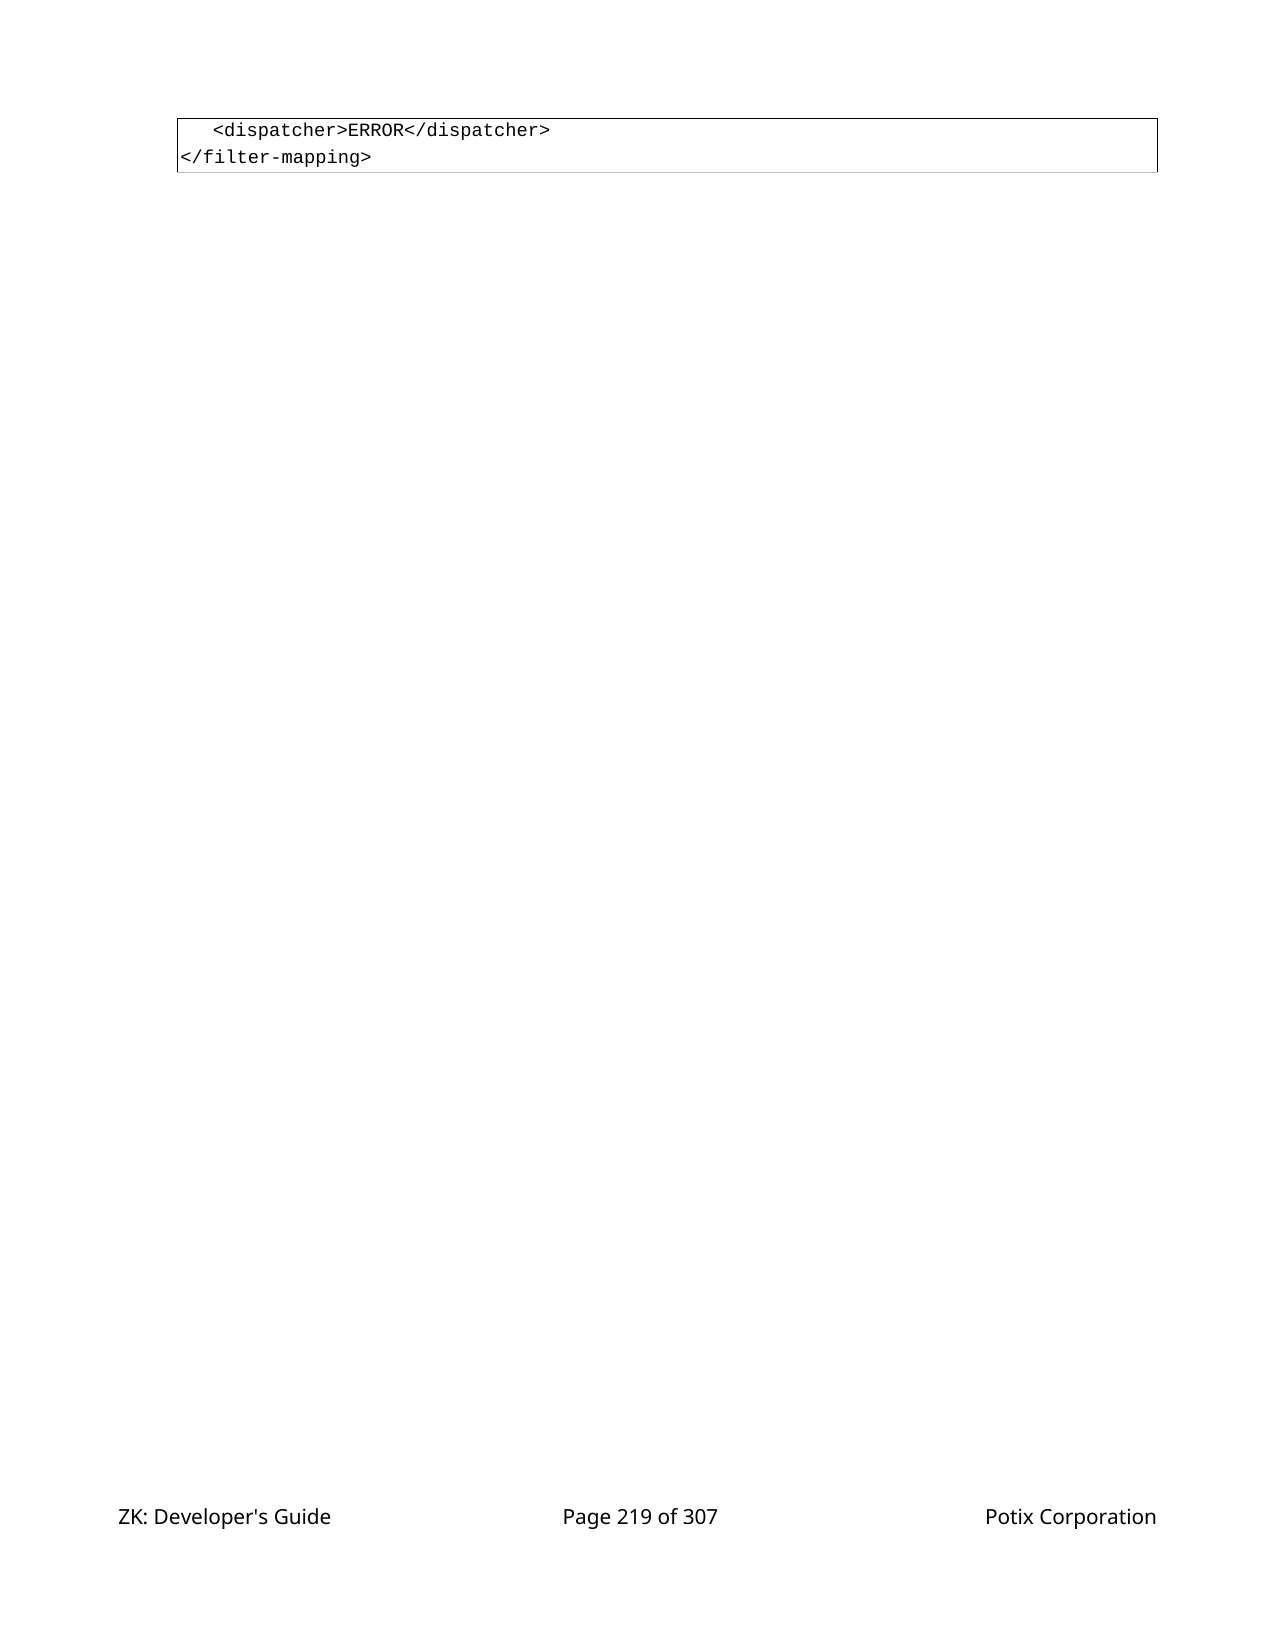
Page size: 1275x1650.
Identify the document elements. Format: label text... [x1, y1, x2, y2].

text <dispatcher>ERROR</dispatcher> </filter-mapping> [178, 119, 1157, 172]
